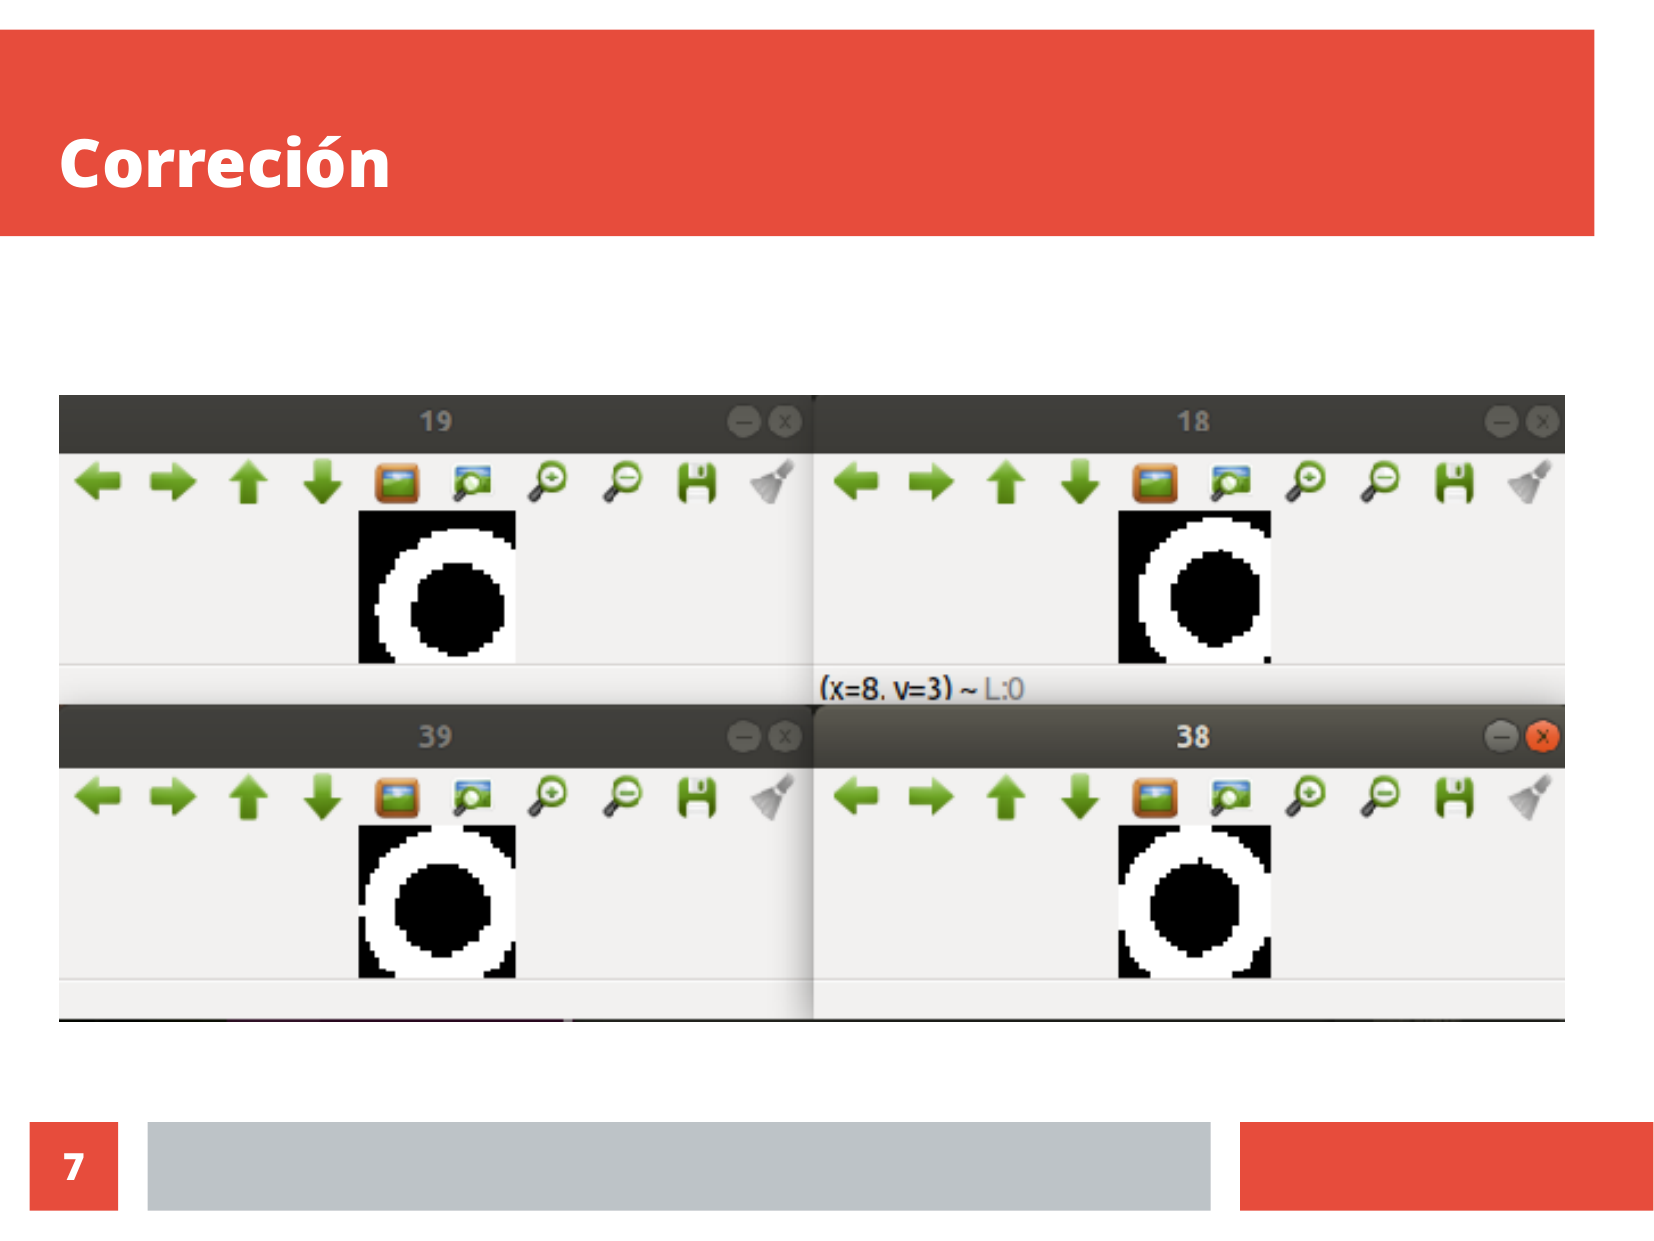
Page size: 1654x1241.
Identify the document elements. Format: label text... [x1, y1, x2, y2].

title Correción [59, 59, 1595, 207]
picture [59, 395, 1565, 1022]
